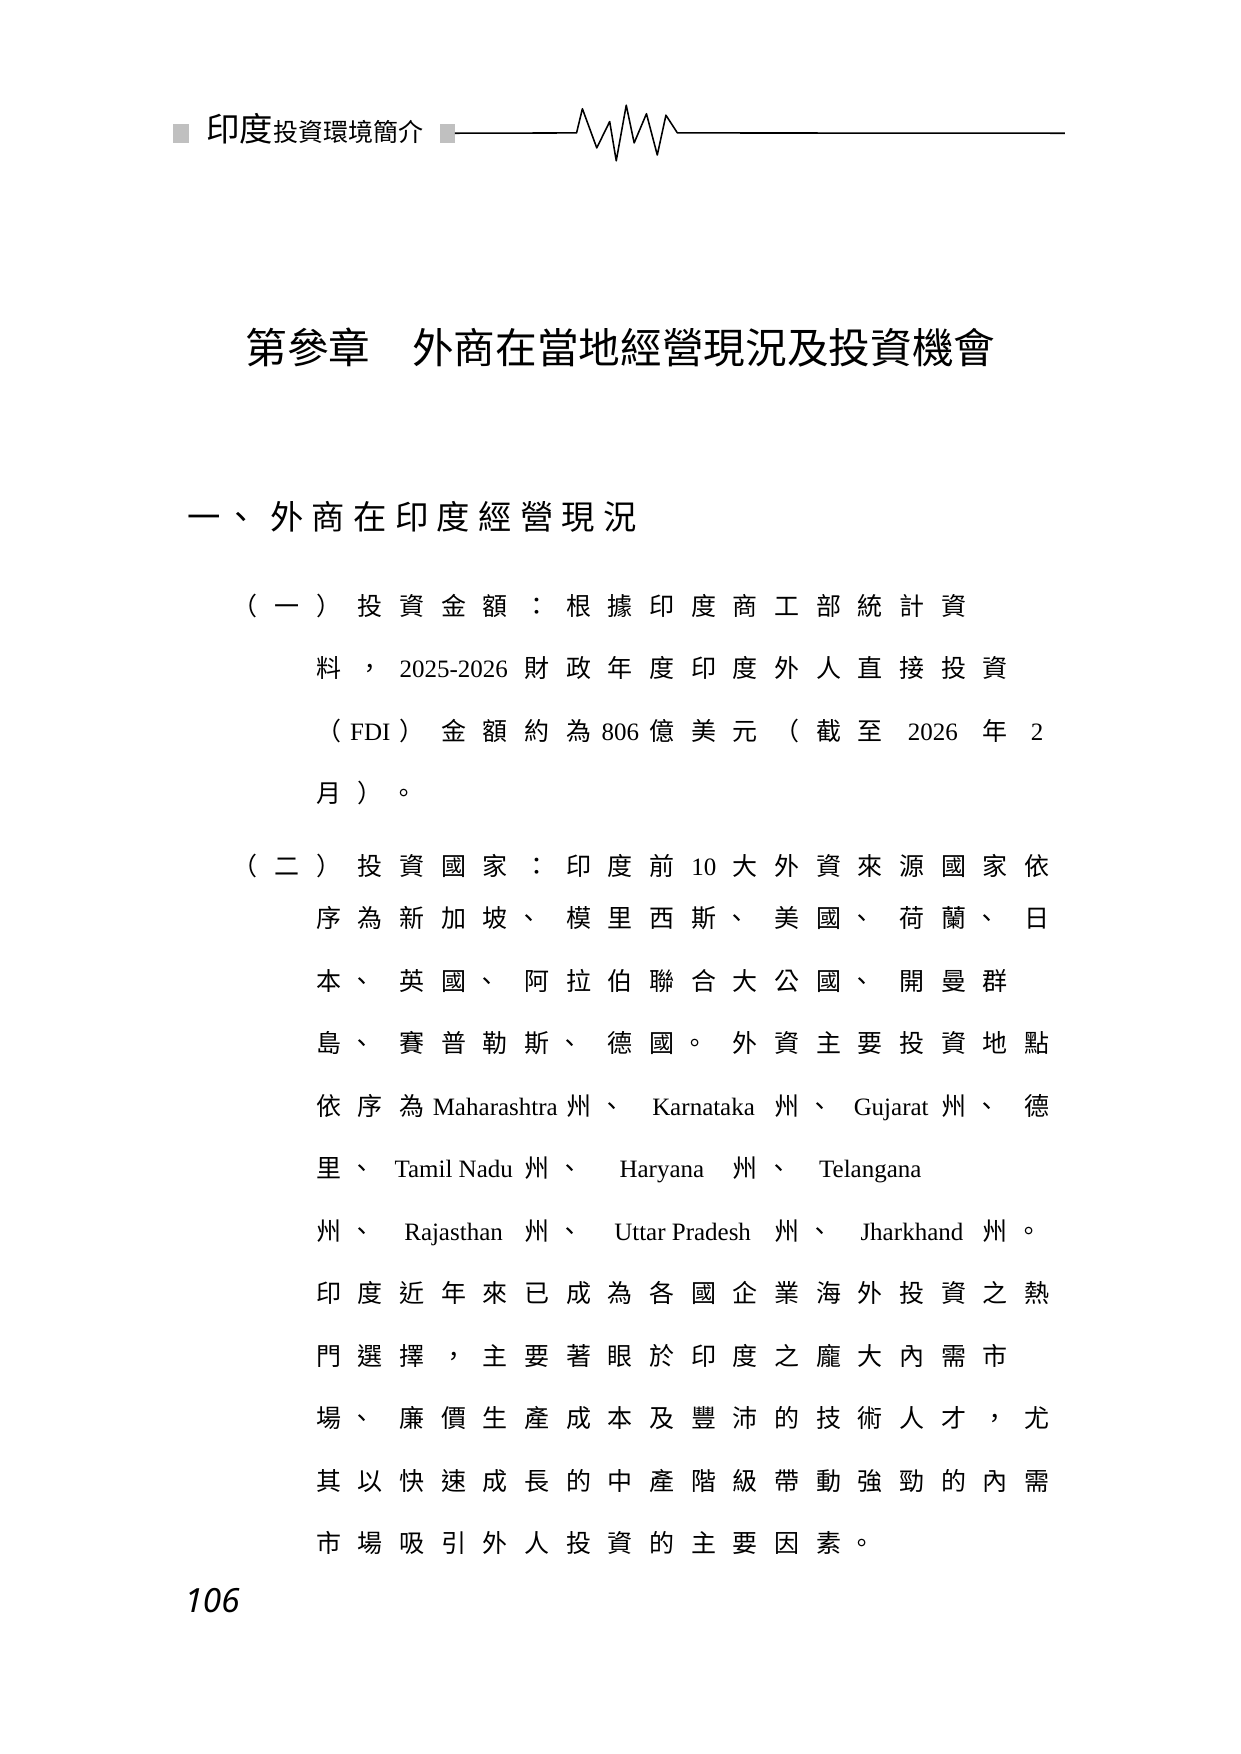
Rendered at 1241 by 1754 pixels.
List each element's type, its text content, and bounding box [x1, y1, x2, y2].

text 第參章 外商在當地經營現況及投資機會 [183, 304, 1058, 366]
text （一）投資金額：根據印度商工部統計資料，2025-2026財政年度印度外人直接投資（FDI）金額約為806億美元（截至2026年2月）。 [207, 563, 1058, 813]
text （二）投資國家：印度前10大外資來源國家依序為新加坡、模里西斯、美國、荷蘭、日本、英國、阿拉伯聯合大公國、開曼群島、賽普勒斯、德國。外資主要投資地點依序為Maharashtra州、Karnataka州、Gujarat州、德里、Tamil Nadu州、Haryana州、Telangana州、Rajasthan州、Uttar Pradesh州、Jharkhand州。印度近年來已成為各國企業海外投資之熱門選擇，主要著眼於印度之龐大內需市場、廉價生產成本及豐沛的技術人才，尤其以快速成長的中產階級帶動強勁的內需市場吸引外人投資的主要因素。 [207, 813, 1058, 1563]
text 一、外商在印度經營現況 [183, 473, 1058, 536]
